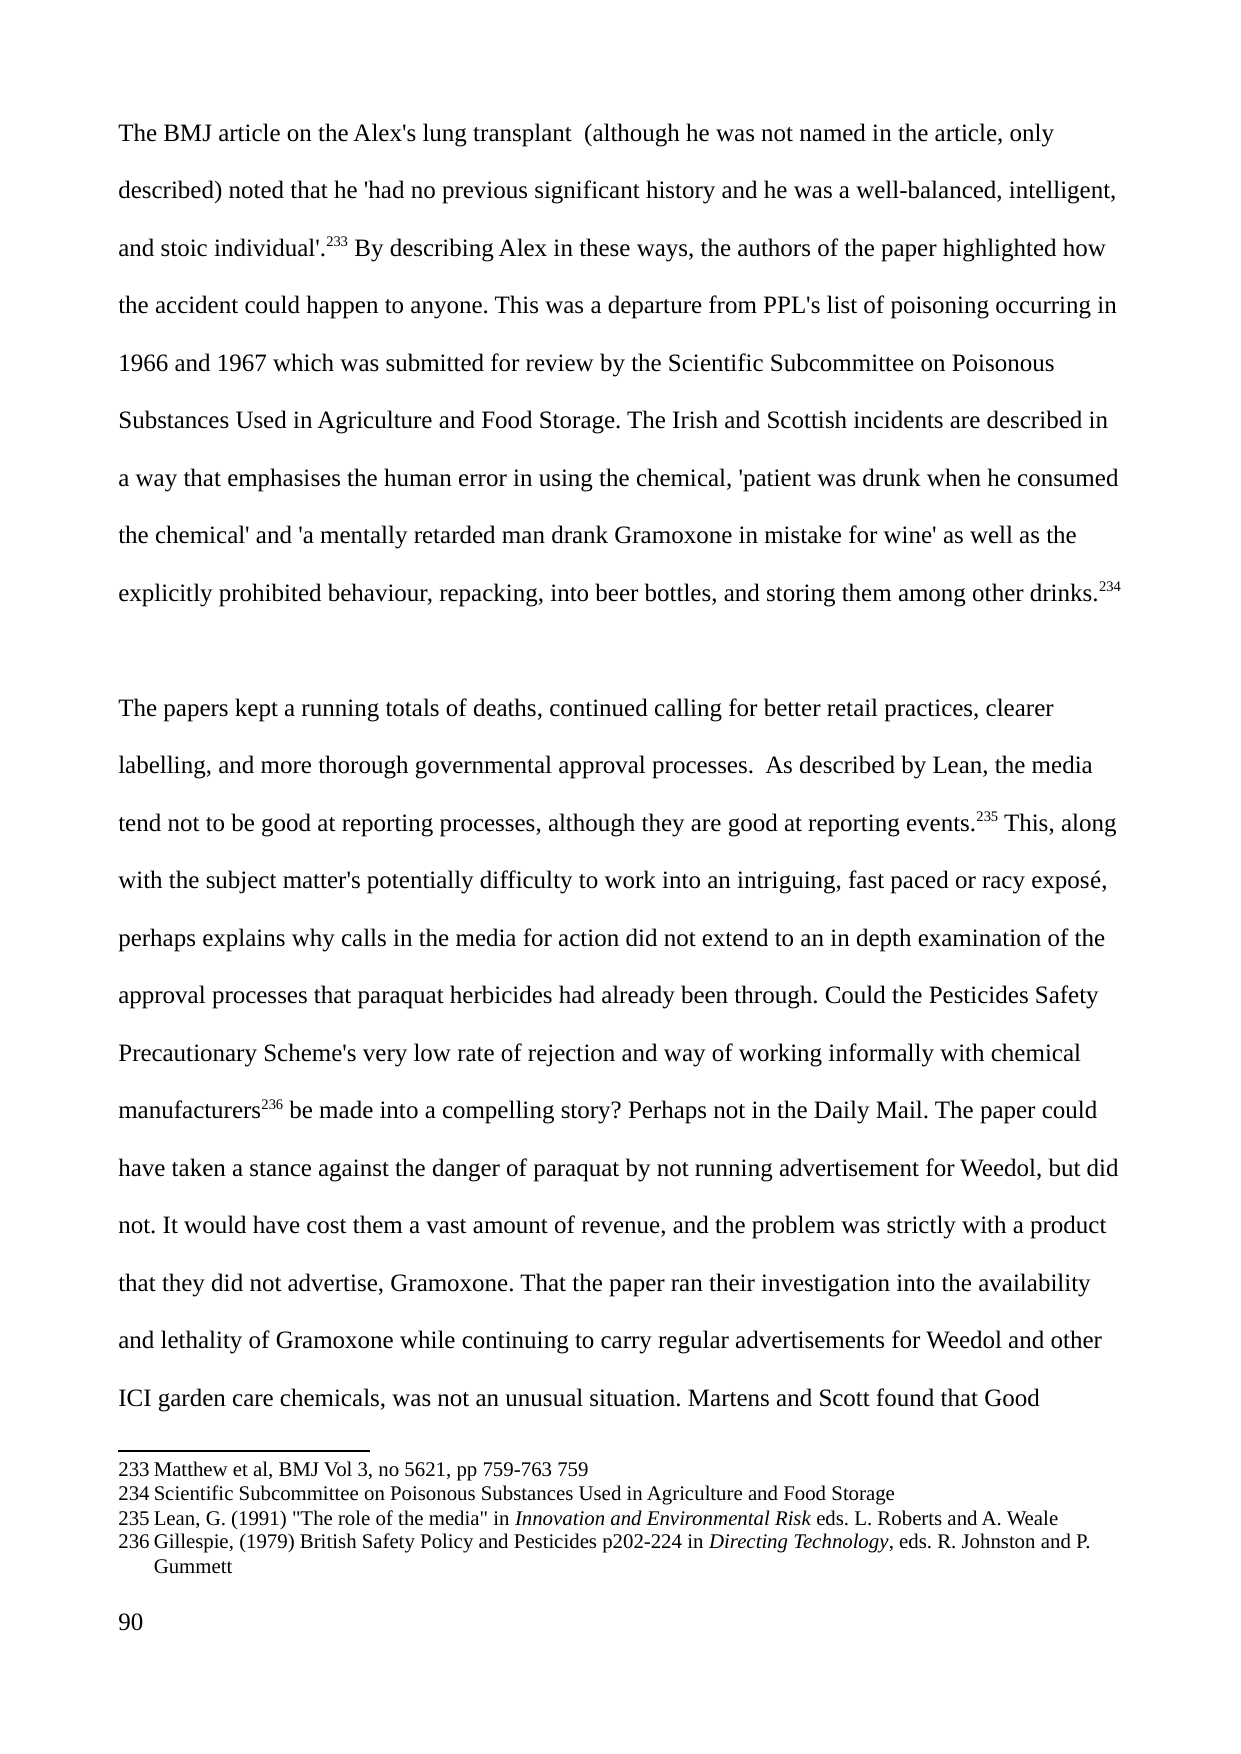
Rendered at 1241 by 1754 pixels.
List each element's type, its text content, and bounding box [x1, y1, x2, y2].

text Lean, G. (1991) "The role of the media" in Innovation and Environmental Risk eds. L. Roberts and A. Weale [118, 1505, 1122, 1529]
text Gillespie, (1979) British Safety Policy and Pesticides p202-224 in Directing Technology, eds. R. Johnston and P. Gummett [118, 1529, 1122, 1578]
text Scientific Subcommittee on Poisonous Substances Used in Agriculture and Food Storage [118, 1481, 1122, 1505]
text Matthew et al, BMJ Vol 3, no 5621, pp 759-763 759 [118, 1457, 1122, 1481]
text The BMJ article on the Alex's lung transplant (although he was not named in the article, only described) noted that he 'had no previous significant history and he was a well-balanced, intelligent, and stoic individual'. By describing Alex in these ways, the authors of the paper highlighted how the accident could happen to anyone. This was a departure from PPL's list of poisoning occurring in 1966 and 1967 which was submitted for review by the Scientific Subcommittee on Poisonous Substances Used in Agriculture and Food Storage. The Irish and Scottish incidents are described in a way that emphasises the human error in using the chemical, 'patient was drunk when he consumed the chemical' and 'a mentally retarded man drank Gramoxone in mistake for wine' as well as the explicitly prohibited behaviour, repacking, into beer bottles, and storing them among other drinks. [118, 118, 1122, 607]
text The papers kept a running totals of deaths, continued calling for better retail practices, clearer labelling, and more thorough governmental approval processes. As described by Lean, the media tend not to be good at reporting processes, although they are good at reporting events. This, along with the subject matter's potentially difficulty to work into an intriguing, fast paced or racy exposé, perhaps explains why calls in the media for action did not extend to an in depth examination of the approval processes that paraquat herbicides had already been through. Could the Pesticides Safety Precautionary Scheme's very low rate of rejection and way of working informally with chemical manufacturers be made into a compelling story? Perhaps not in the Daily Mail. The paper could have taken a stance against the danger of paraquat by not running advertisement for Weedol, but did not. It would have cost them a vast amount of revenue, and the problem was strictly with a product that they did not advertise, Gramoxone. That the paper ran their investigation into the availability and lethality of Gramoxone while continuing to carry regular advertisements for Weedol and other ICI garden care chemicals, was not an unusual situation. Martens and Scott found that Good [118, 693, 1122, 1412]
